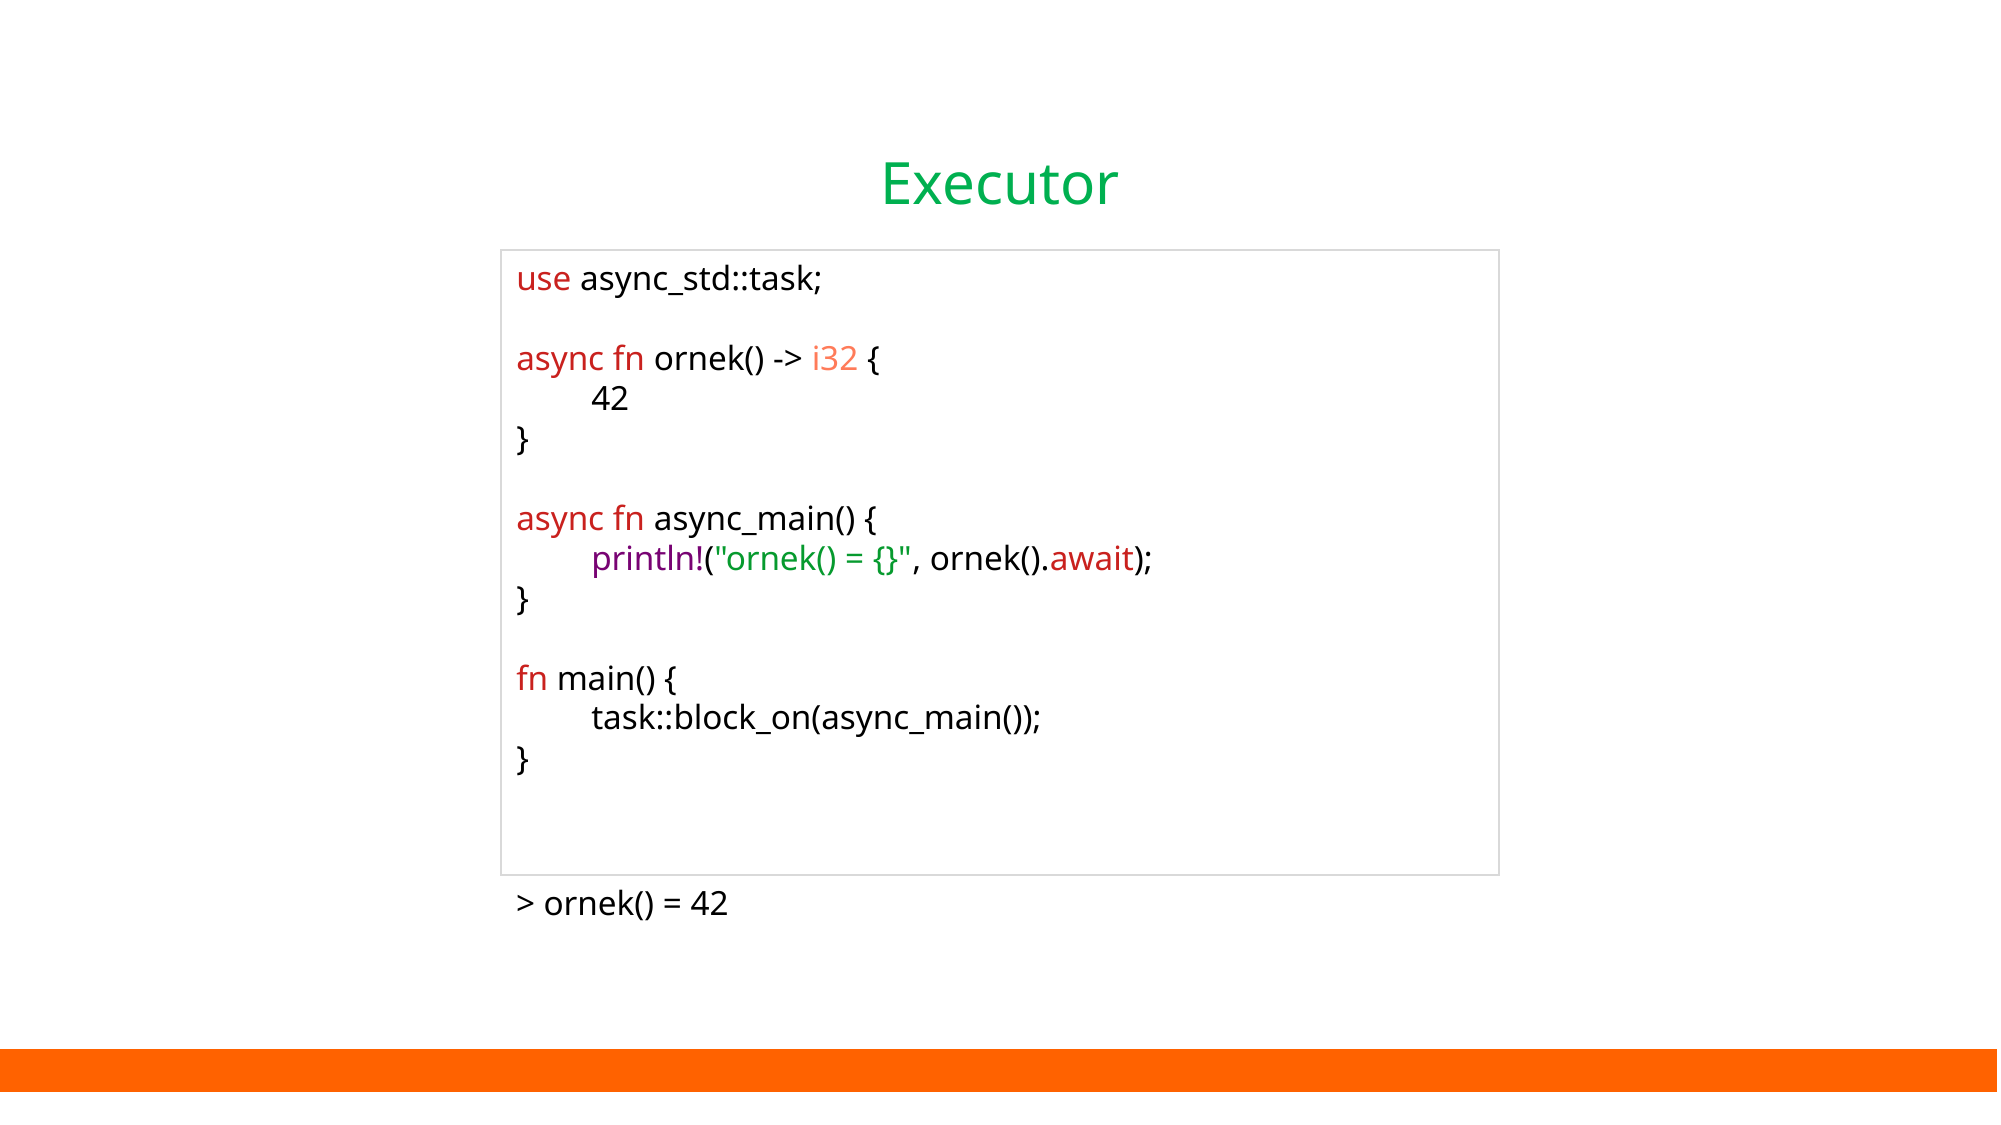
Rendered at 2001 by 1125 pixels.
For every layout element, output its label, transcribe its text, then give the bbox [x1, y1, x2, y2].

text_box Executor [420, 146, 1580, 237]
text_box [0, 1049, 1997, 1092]
text_box use async_std::task; async fn ornek() -> i32 { 42 } async fn async_main() { println!("ornek() = {}", ornek().await); } fn main() { task::block_on(async_main()); } [501, 250, 1499, 875]
text_box > ornek() = 42 [501, 874, 799, 938]
